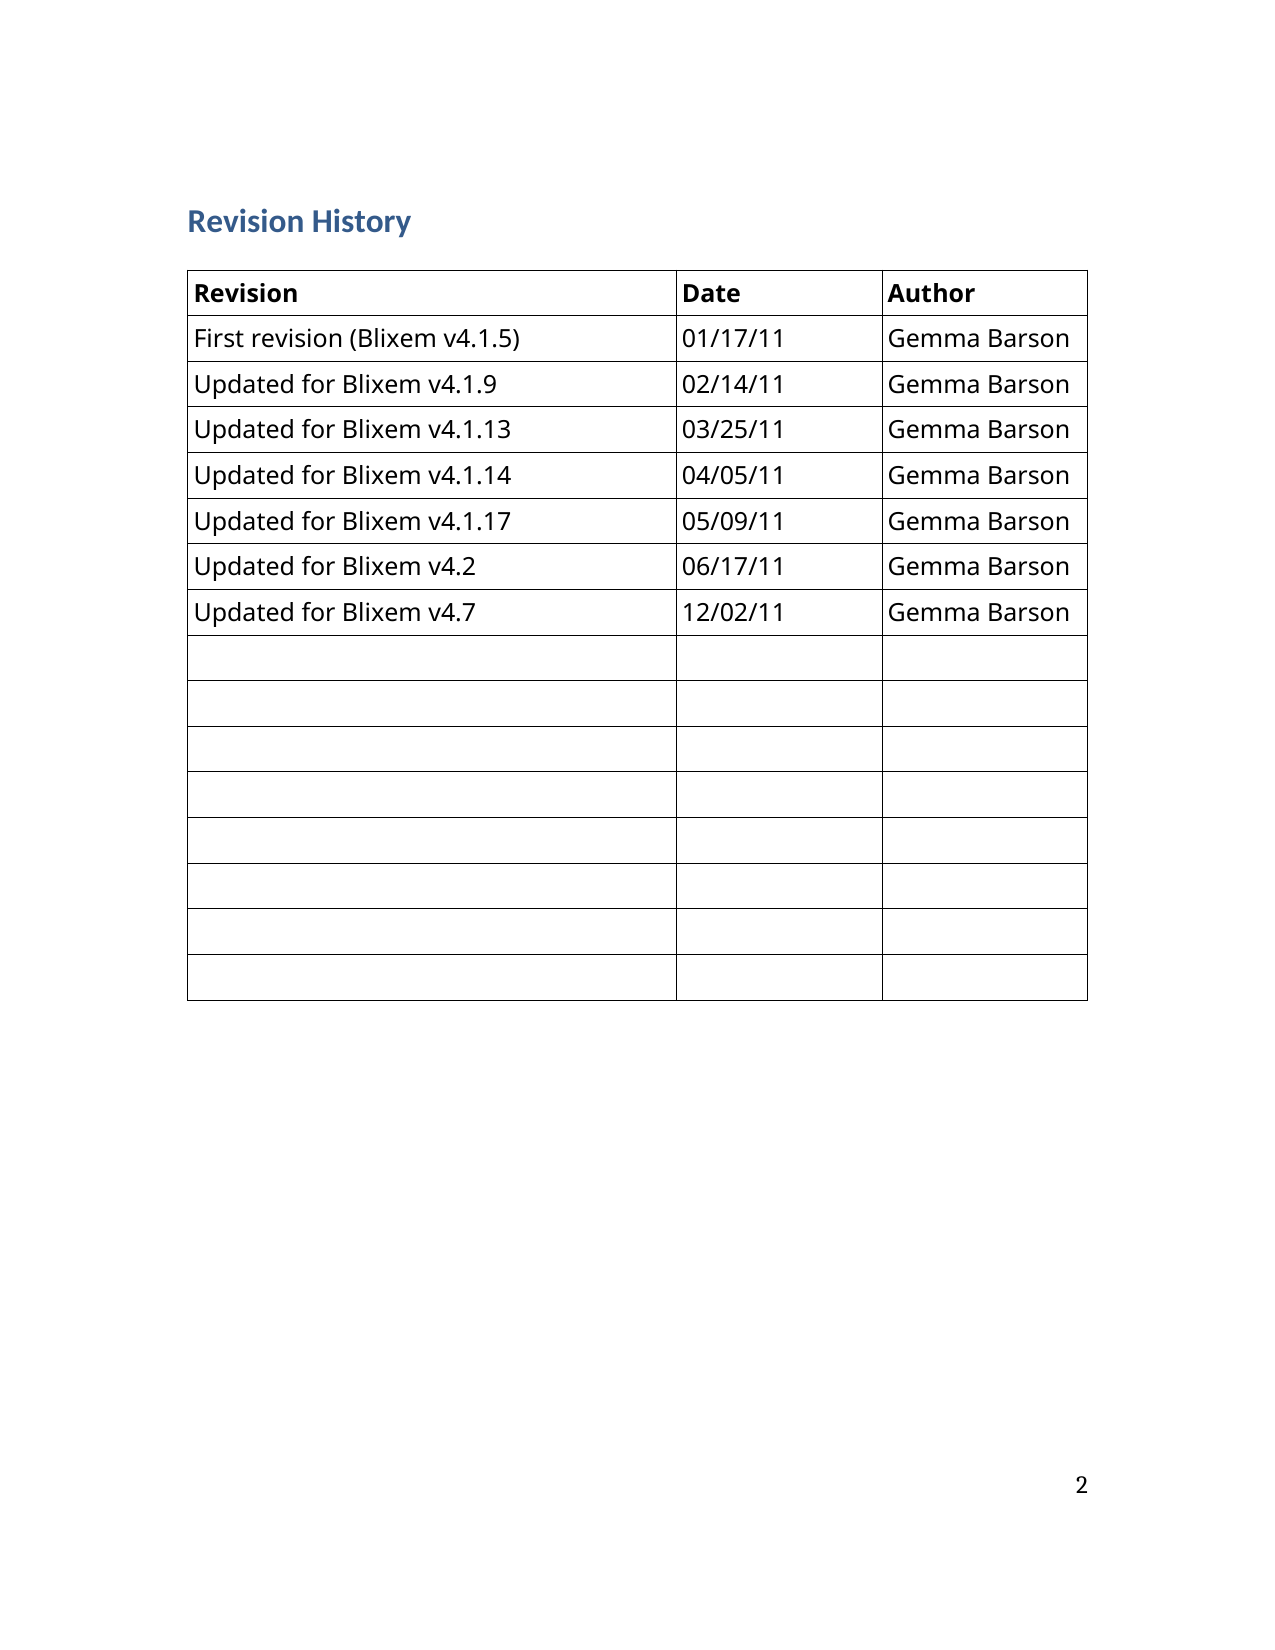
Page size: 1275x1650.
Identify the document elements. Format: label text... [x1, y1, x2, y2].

table_cell [677, 681, 882, 726]
table_cell [883, 727, 1087, 771]
table_cell [883, 955, 1087, 999]
table_cell [677, 772, 882, 817]
table_cell Gemma Barson [883, 590, 1087, 634]
table_cell 17/06/11 [677, 544, 882, 589]
table_cell 05/04/11 [677, 453, 882, 498]
table_cell [188, 818, 676, 863]
table_cell 09/05/11 [677, 499, 882, 543]
table_cell [883, 681, 1087, 726]
table_cell [883, 636, 1087, 680]
table_cell [188, 909, 676, 954]
table_cell 25/03/11 [677, 407, 882, 452]
table_cell [677, 864, 882, 908]
table_header Date [677, 271, 882, 315]
table_header Revision [188, 271, 676, 315]
table_cell Updated for Blixem v4.2 [188, 544, 676, 589]
table_cell 14/02/11 [677, 362, 882, 406]
table_cell Gemma Barson [883, 453, 1087, 498]
table_cell Gemma Barson [883, 316, 1087, 361]
table_cell [677, 818, 882, 863]
table_cell [188, 636, 676, 680]
table_cell [188, 864, 676, 908]
table_cell Gemma Barson [883, 544, 1087, 589]
table_cell Gemma Barson [883, 362, 1087, 406]
table_cell Gemma Barson [883, 407, 1087, 452]
table_cell [188, 772, 676, 817]
subtitle Revision History [187, 200, 1087, 241]
table_cell 17/01/11 [677, 316, 882, 361]
table_cell [883, 772, 1087, 817]
table_cell Updated for Blixem v4.1.17 [188, 499, 676, 543]
table_cell Gemma Barson [883, 499, 1087, 543]
table_cell First revision (Blixem v4.1.5) [188, 316, 676, 361]
table_cell [883, 818, 1087, 863]
table_cell [883, 909, 1087, 954]
table_cell [188, 681, 676, 726]
table_cell Updated for Blixem v4.1.9 [188, 362, 676, 406]
table_cell [677, 955, 882, 999]
table_cell [883, 864, 1087, 908]
table_header Author [883, 271, 1087, 315]
table_cell [677, 909, 882, 954]
table_cell [188, 727, 676, 771]
table_cell Updated for Blixem v4.1.14 [188, 453, 676, 498]
table_cell Updated for Blixem v4.7 [188, 590, 676, 634]
table_cell [677, 636, 882, 680]
table_cell [677, 727, 882, 771]
table_cell 02/12/11 [677, 590, 882, 634]
table_cell [188, 955, 676, 999]
table_cell Updated for Blixem v4.1.13 [188, 407, 676, 452]
